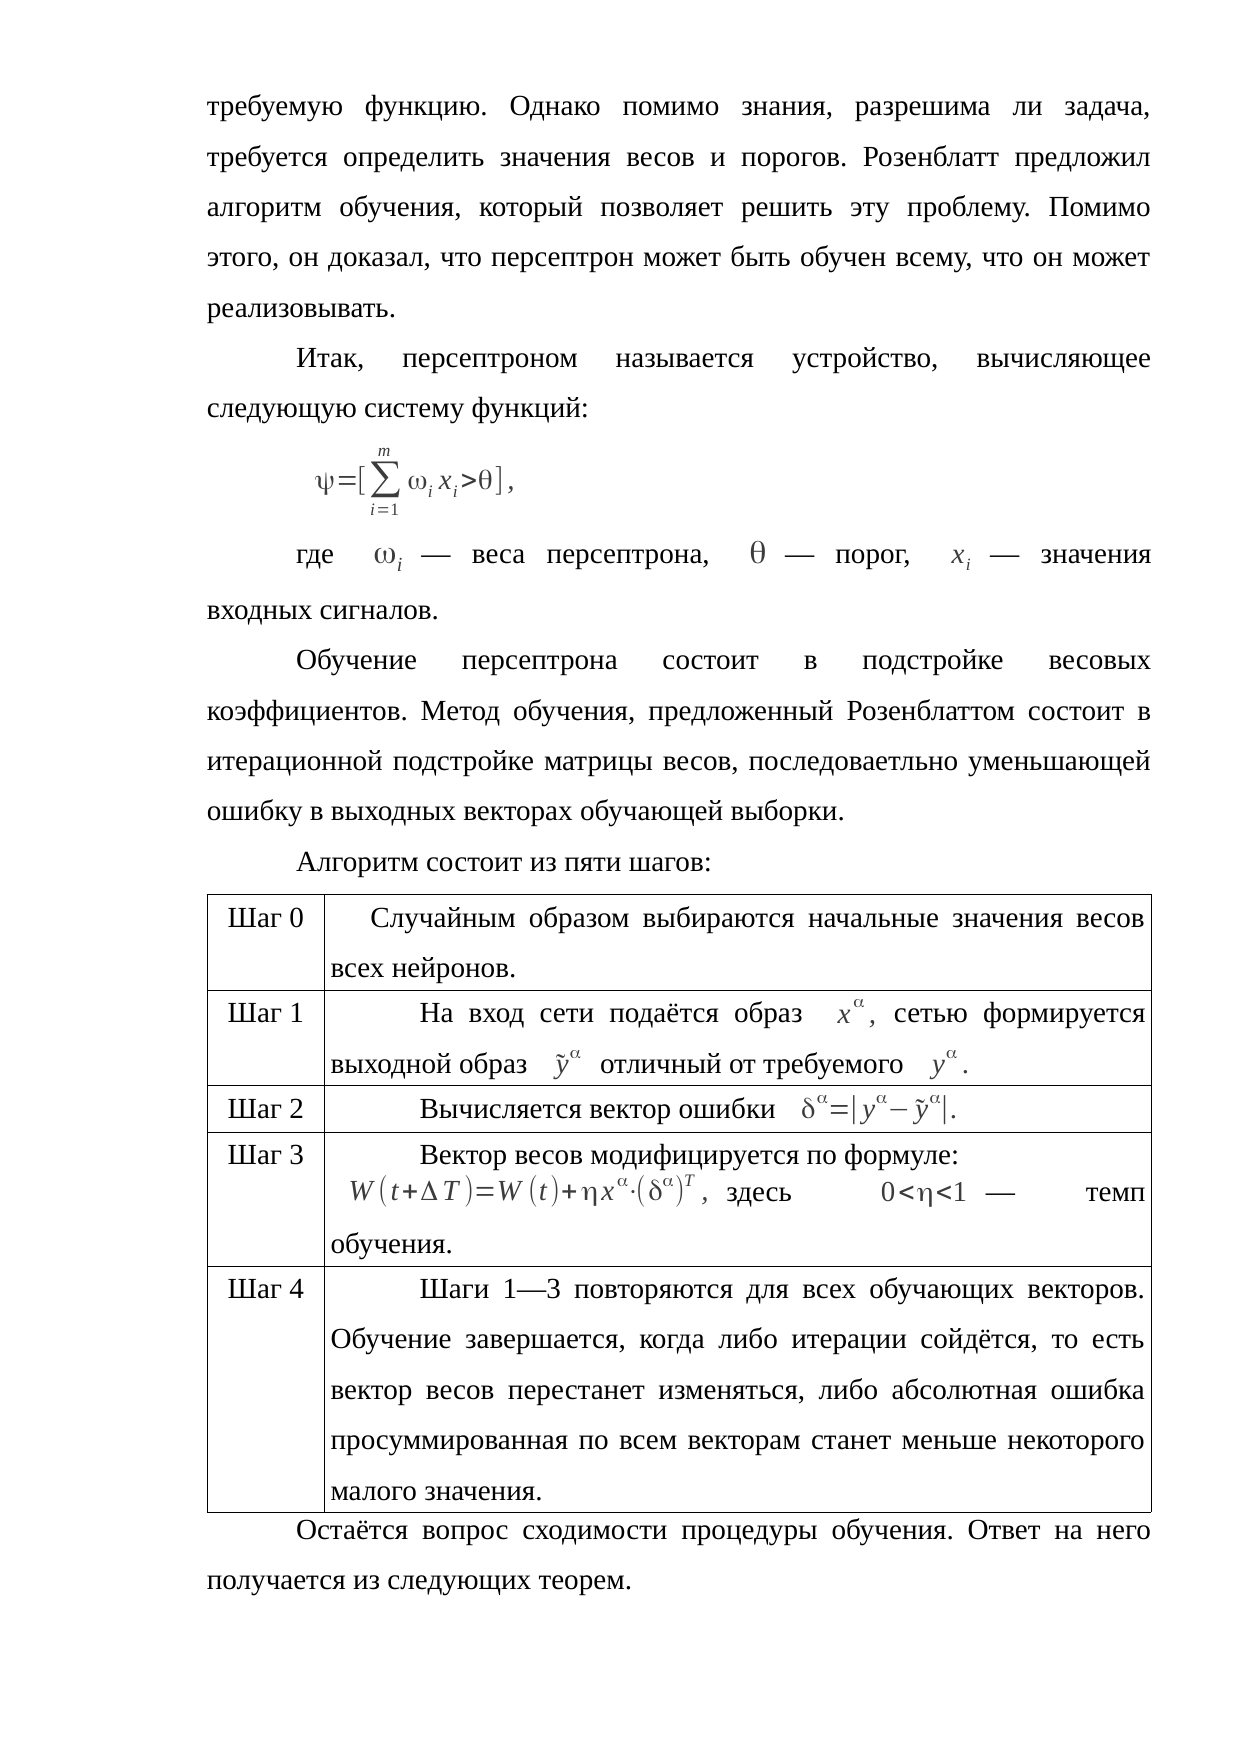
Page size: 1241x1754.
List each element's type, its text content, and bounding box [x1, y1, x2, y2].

table_cell На вход сети подаётся образ сетью формируется выходной образ отличный от требуемого [325, 991, 1151, 1085]
table_cell Шаг 1 [208, 991, 324, 1085]
text Остаётся вопрос сходимости процедуры обучения. Ответ на него получается из следующих теорем. [207, 1512, 1152, 1596]
text Обучение персептрона состоит в подстройке весовых коэффициентов. Метод обучения, предложенный Розенблаттом состоит в итерационной подстройке матрицы весов, последоваетльно уменьшающей ошибку в выходных векторах обучающей выборки. [207, 642, 1152, 827]
table_cell Шаг 2 [208, 1086, 324, 1132]
text Итак, персептроном называется устройство, вычисляющее следующую систему функций: [207, 340, 1152, 424]
table_header Шаг 0 [208, 895, 324, 989]
text требуемую функцию. Однако помимо знания, разрешима ли задача, требуется определить значения весов и порогов. Розенблатт предложил алгоритм обучения, который позволяет решить эту проблему. Помимо этого, он доказал, что персептрон может быть обучен всему, что он может реализовывать. [207, 88, 1152, 323]
text Алгоритм состоит из пяти шагов: [207, 844, 1152, 877]
table_cell Шаг 4 [208, 1267, 324, 1512]
table_cell Вычисляется вектор ошибки [325, 1086, 1151, 1132]
table_cell Шаг 3 [208, 1133, 324, 1266]
table_cell Вектор весов модифицируется по формуле: здесь — темп обучения. [325, 1133, 1151, 1266]
table_header Случайным образом выбираются начальные значения весов всех нейронов. [325, 895, 1151, 989]
text где — веса персептрона, — порог, — значения входных сигналов. [207, 536, 1152, 626]
table_cell Шаги 1—3 повторяются для всех обучающих векторов. Обучение завершается, когда либо итерации сойдётся, то есть вектор весов перестанет изменяться, либо абсолютная ошибка просуммированная по всем векторам станет меньше некоторого малого значения. [325, 1267, 1151, 1512]
